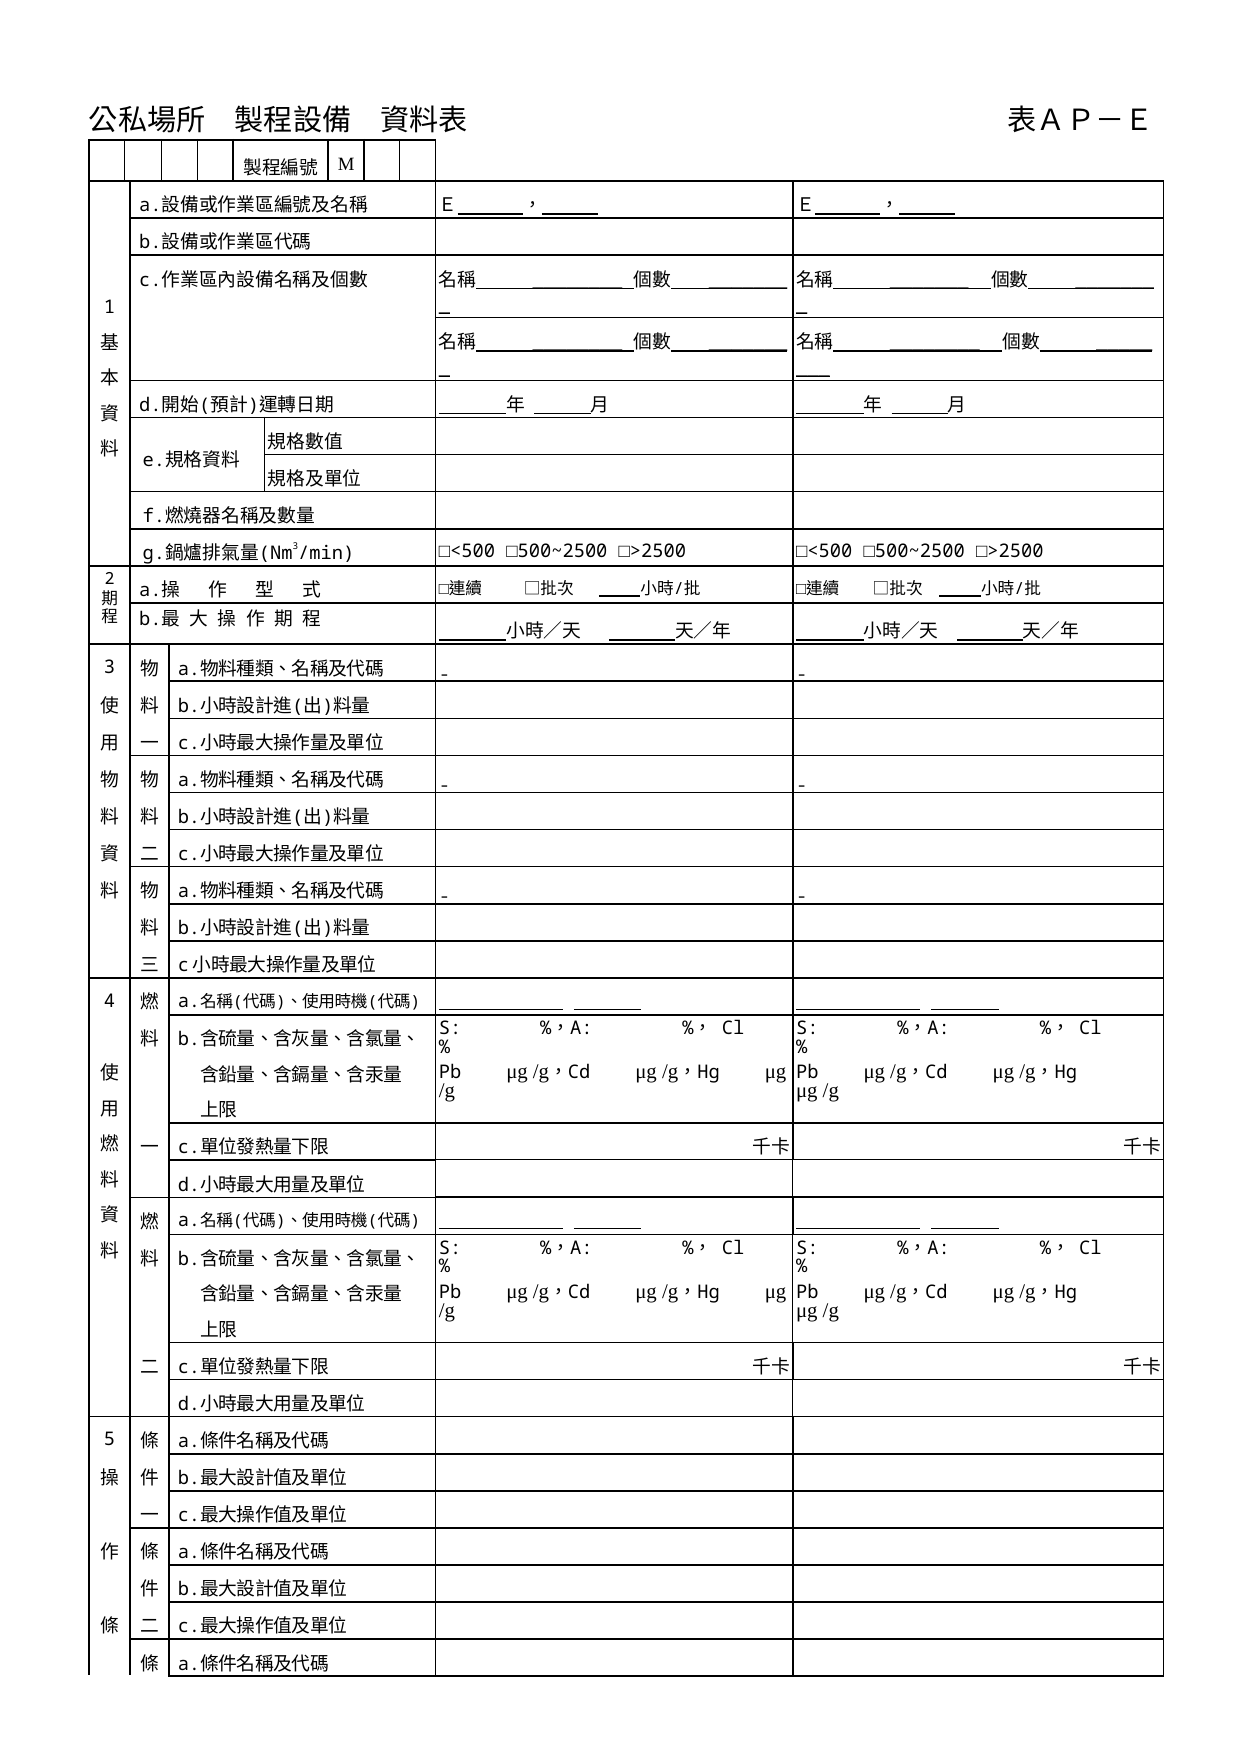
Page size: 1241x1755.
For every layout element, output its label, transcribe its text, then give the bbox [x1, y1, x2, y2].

table_cell c.最大操作值及單位 [170, 1492, 435, 1527]
table_cell c.作業區內設備名稱及個數 [131, 256, 435, 379]
table_cell 千卡 [436, 1343, 792, 1379]
table_cell c.小時最大操作量及單位 [170, 719, 435, 754]
table_cell [436, 1380, 792, 1416]
table_cell b.最大設計值及單位 [170, 1566, 435, 1601]
table_cell b.最 大 操 作 期 程 [131, 604, 435, 643]
table_header [90, 141, 124, 180]
table_cell [90, 903, 129, 940]
table_cell 物 [90, 755, 129, 792]
table_cell 名稱 ________ 個數 ________ [436, 318, 792, 379]
table_cell [90, 1638, 129, 1675]
table_cell d.小時最大用量及單位 [170, 1161, 435, 1196]
table_cell [131, 1379, 168, 1416]
table_cell 二 [131, 1342, 168, 1379]
table_cell [436, 1492, 792, 1527]
table_cell c.單位發熱量下限 [170, 1343, 435, 1379]
table_header [1059, 139, 1163, 180]
table_cell [436, 492, 792, 528]
table_cell 料 [131, 903, 168, 940]
table_cell [436, 1160, 792, 1196]
table_cell [436, 455, 792, 491]
table_cell [436, 1198, 792, 1233]
table_header [793, 139, 984, 180]
table_cell c.最大操作值及單位 [170, 1603, 435, 1638]
table_cell [90, 940, 129, 977]
table_cell b.小時設計進(出)料量 [170, 682, 435, 717]
table_cell 規格及單位 [265, 455, 435, 491]
table_cell 千卡 [794, 1124, 1163, 1159]
table_cell □連續 □批次 小時/批 [794, 567, 1163, 602]
table_header [400, 141, 435, 180]
table_cell [436, 219, 792, 254]
table_cell [436, 830, 792, 866]
table_cell 操 [90, 1453, 129, 1490]
table_cell 一 [131, 718, 168, 754]
table_cell a.物料種類、名稱及代碼 [170, 867, 435, 903]
table_cell [794, 1529, 1163, 1564]
table_cell a.設備或作業區編號及名稱 [131, 182, 435, 217]
table_cell [794, 1603, 1163, 1638]
table_cell ˍ [794, 645, 1163, 680]
table_cell d.開始(預計)運轉日期 [131, 381, 435, 417]
table_cell 件 [131, 1453, 168, 1490]
table_cell [436, 1455, 792, 1490]
table_cell 一 [131, 1122, 168, 1159]
table_cell 4 [90, 979, 129, 1014]
table_cell Ｅ ， [436, 182, 792, 217]
table_cell ˍ [436, 645, 792, 680]
table_cell e.規格資料 [131, 418, 264, 491]
table_cell □連續 □批次 小時/批 [436, 567, 792, 602]
table_cell [436, 942, 792, 977]
table_cell b.含硫量、含灰量、含氯量、 含鉛量、含鎘量、含汞量 上限 [170, 1016, 435, 1122]
table_cell [90, 1490, 129, 1527]
table_cell [794, 1455, 1163, 1490]
table_cell ˍ [436, 756, 792, 792]
table_header [365, 141, 399, 180]
table_cell [436, 418, 792, 454]
table_cell 小時／天 天／年 [436, 604, 792, 643]
table_cell 名稱 _______ 個數 ________ [794, 256, 1163, 317]
table_cell 物 [131, 645, 168, 680]
table_cell [436, 979, 792, 1014]
table_cell 條 [131, 1529, 168, 1564]
table_cell 2 期 程 [90, 567, 129, 643]
table_cell □<500 □500~2500 □>2500 [794, 530, 1163, 565]
table_cell 使 [90, 680, 129, 717]
table_cell a.條件名稱及代碼 [170, 1417, 435, 1453]
table_header M [329, 141, 363, 180]
table_cell [436, 682, 792, 717]
table_cell [794, 719, 1163, 754]
table_cell 使 用 燃 料 資 料 [90, 1014, 129, 1416]
table_cell 資 [90, 829, 129, 866]
table_cell b.設備或作業區代碼 [131, 219, 435, 254]
table_cell 條 [90, 1601, 129, 1638]
table_cell [794, 905, 1163, 940]
table_cell b.最大設計值及單位 [170, 1455, 435, 1490]
table_cell [436, 719, 792, 754]
table_cell 料 [131, 792, 168, 829]
table_cell b.含硫量、含灰量、含氯量、 含鉛量、含鎘量、含汞量 上限 [170, 1235, 435, 1342]
table_cell [436, 1640, 792, 1675]
table_cell c.小時最大操作量及單位 [170, 830, 435, 866]
table_cell b.小時設計進(出)料量 [170, 793, 435, 829]
table_cell S: %，A: %， Cl % Pb μg /g，Cd μg /g，Hg μg /g [436, 1235, 792, 1342]
table_cell ˍ [436, 867, 792, 903]
table_header [162, 141, 197, 180]
table_cell 1 基 本 資 料 [90, 182, 129, 565]
table_cell ˍ [794, 756, 1163, 792]
table_cell 料 [131, 1014, 168, 1122]
table_cell [436, 1529, 792, 1564]
table_cell [90, 1564, 129, 1601]
table_cell 三 [131, 940, 168, 977]
table_cell [794, 830, 1163, 866]
table_cell 用 [90, 718, 129, 754]
table_cell 物 [131, 867, 168, 903]
table_cell a.操 作 型 式 [131, 567, 435, 602]
table_cell [794, 682, 1163, 717]
table_header 製程編號 [234, 141, 327, 180]
table_cell 一 [131, 1490, 168, 1527]
table_cell 料 [131, 1234, 168, 1342]
table_cell [794, 1640, 1163, 1675]
table_cell [436, 905, 792, 940]
text 公私場所 製程設備 資料表 表ＡＰ－Ｅ [89, 97, 1163, 139]
table_cell [794, 979, 1163, 1014]
table_cell g.鍋爐排氣量(Nm3/min) [131, 530, 435, 565]
table_cell [794, 418, 1163, 454]
table_cell a.物料種類、名稱及代碼 [170, 756, 435, 792]
table_cell [794, 1492, 1163, 1527]
table_cell 小時／天 天／年 [794, 604, 1163, 643]
table_cell [436, 1417, 792, 1453]
table_cell a.條件名稱及代碼 [170, 1640, 435, 1675]
table_cell 燃 [131, 979, 168, 1014]
table_cell [794, 1417, 1163, 1453]
table_cell a.名稱(代碼)、使用時機(代碼) [170, 979, 435, 1014]
table_cell 名稱 ________ 個數 ________ [794, 318, 1163, 379]
table_cell 件 [131, 1564, 168, 1601]
table_cell 5 [90, 1417, 129, 1453]
table_cell [436, 793, 792, 829]
table_cell 料 [90, 866, 129, 903]
table_cell d.小時最大用量及單位 [170, 1380, 435, 1416]
table_header [125, 141, 161, 180]
table_cell a.條件名稱及代碼 [170, 1529, 435, 1564]
table_cell [794, 942, 1163, 977]
table_cell f.燃燒器名稱及數量 [131, 492, 435, 528]
table_cell [436, 1566, 792, 1601]
table_cell 年 月 [794, 381, 1163, 417]
table_cell 規格數值 [265, 418, 435, 454]
table_cell b.小時設計進(出)料量 [170, 905, 435, 940]
table_cell 燃 [131, 1198, 168, 1233]
table_cell [794, 1198, 1163, 1233]
table_cell 千卡 [794, 1343, 1163, 1379]
table_cell [794, 219, 1163, 254]
table_cell □<500 □500~2500 □>2500 [436, 530, 792, 565]
table_cell [794, 1566, 1163, 1601]
table_cell 條 [131, 1640, 168, 1675]
table_cell 二 [131, 1601, 168, 1638]
table_cell [131, 1159, 168, 1196]
table_cell 千卡 [436, 1124, 792, 1159]
table_cell 物 [131, 756, 168, 792]
table_cell 二 [131, 829, 168, 866]
table_cell c小時最大操作量及單位 [170, 942, 435, 977]
table_cell a.物料種類、名稱及代碼 [170, 645, 435, 680]
table_header [985, 139, 1059, 180]
table_cell 料 [90, 792, 129, 829]
table_cell [794, 793, 1163, 829]
table_cell S: %，A: %， Cl % Pb μg /g，Cd μg /g，Hg μg /g [793, 1235, 1163, 1342]
table_cell 名稱 ________ 個數 ________ [436, 256, 792, 317]
table_cell 3 [90, 645, 129, 680]
table_cell 作 [90, 1527, 129, 1564]
table_cell 年 月 [436, 381, 792, 417]
table_cell [793, 1160, 1163, 1196]
table_cell [794, 455, 1163, 491]
table_cell c.單位發熱量下限 [170, 1124, 435, 1159]
table_cell ˍ [794, 867, 1163, 903]
table_cell Ｅ ， [794, 182, 1163, 217]
table_header [436, 139, 793, 180]
table_cell S: %，A: %， Cl % Pb μg /g，Cd μg /g，Hg μg /g [794, 1016, 1163, 1122]
table_cell [793, 1380, 1163, 1416]
table_cell 料 [131, 680, 168, 717]
table_header [198, 141, 232, 180]
table_cell S: %，A: %， Cl % Pb μg /g，Cd μg /g，Hg μg /g [436, 1016, 792, 1122]
table_cell [436, 1603, 792, 1638]
table_cell 條 [131, 1417, 168, 1453]
table_cell a.名稱(代碼)、使用時機(代碼) [170, 1198, 435, 1233]
table_cell [794, 492, 1163, 528]
